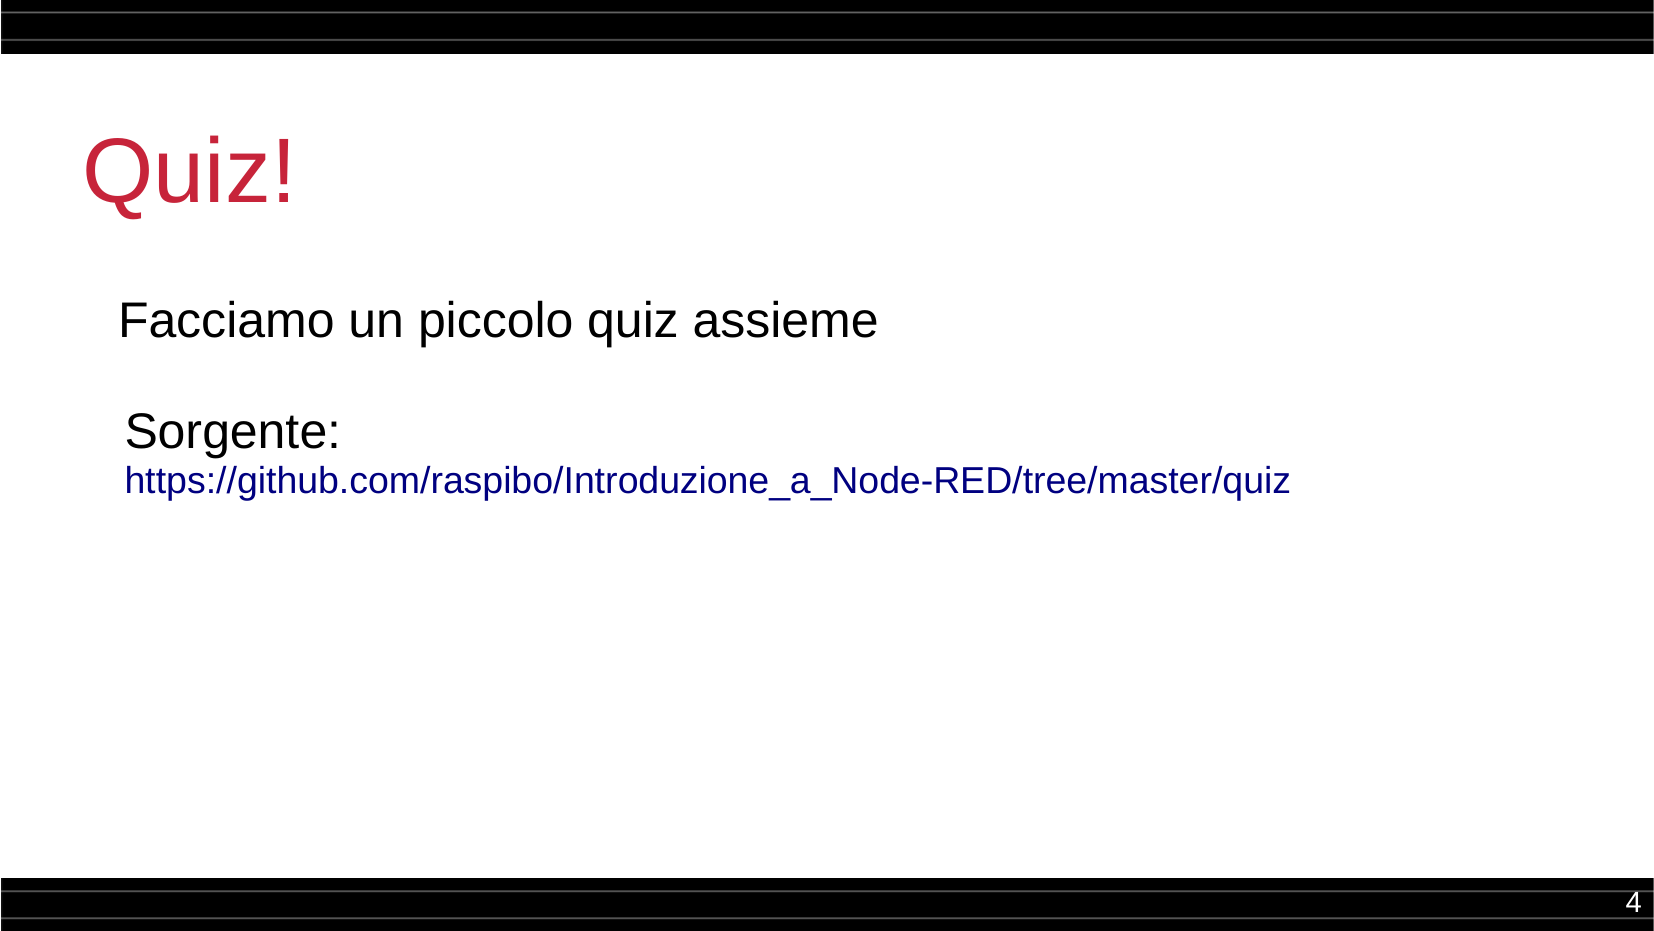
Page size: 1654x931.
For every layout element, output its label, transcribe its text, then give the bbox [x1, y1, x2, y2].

picture [1, 878, 1654, 931]
list Facciamo un piccolo quiz assieme Sorgente: https://github.com/raspibo/Introduzione_a_Node-RED/tree/master/quiz [82, 236, 1571, 851]
title Quiz! [82, 92, 1571, 236]
picture [1, 0, 1654, 54]
